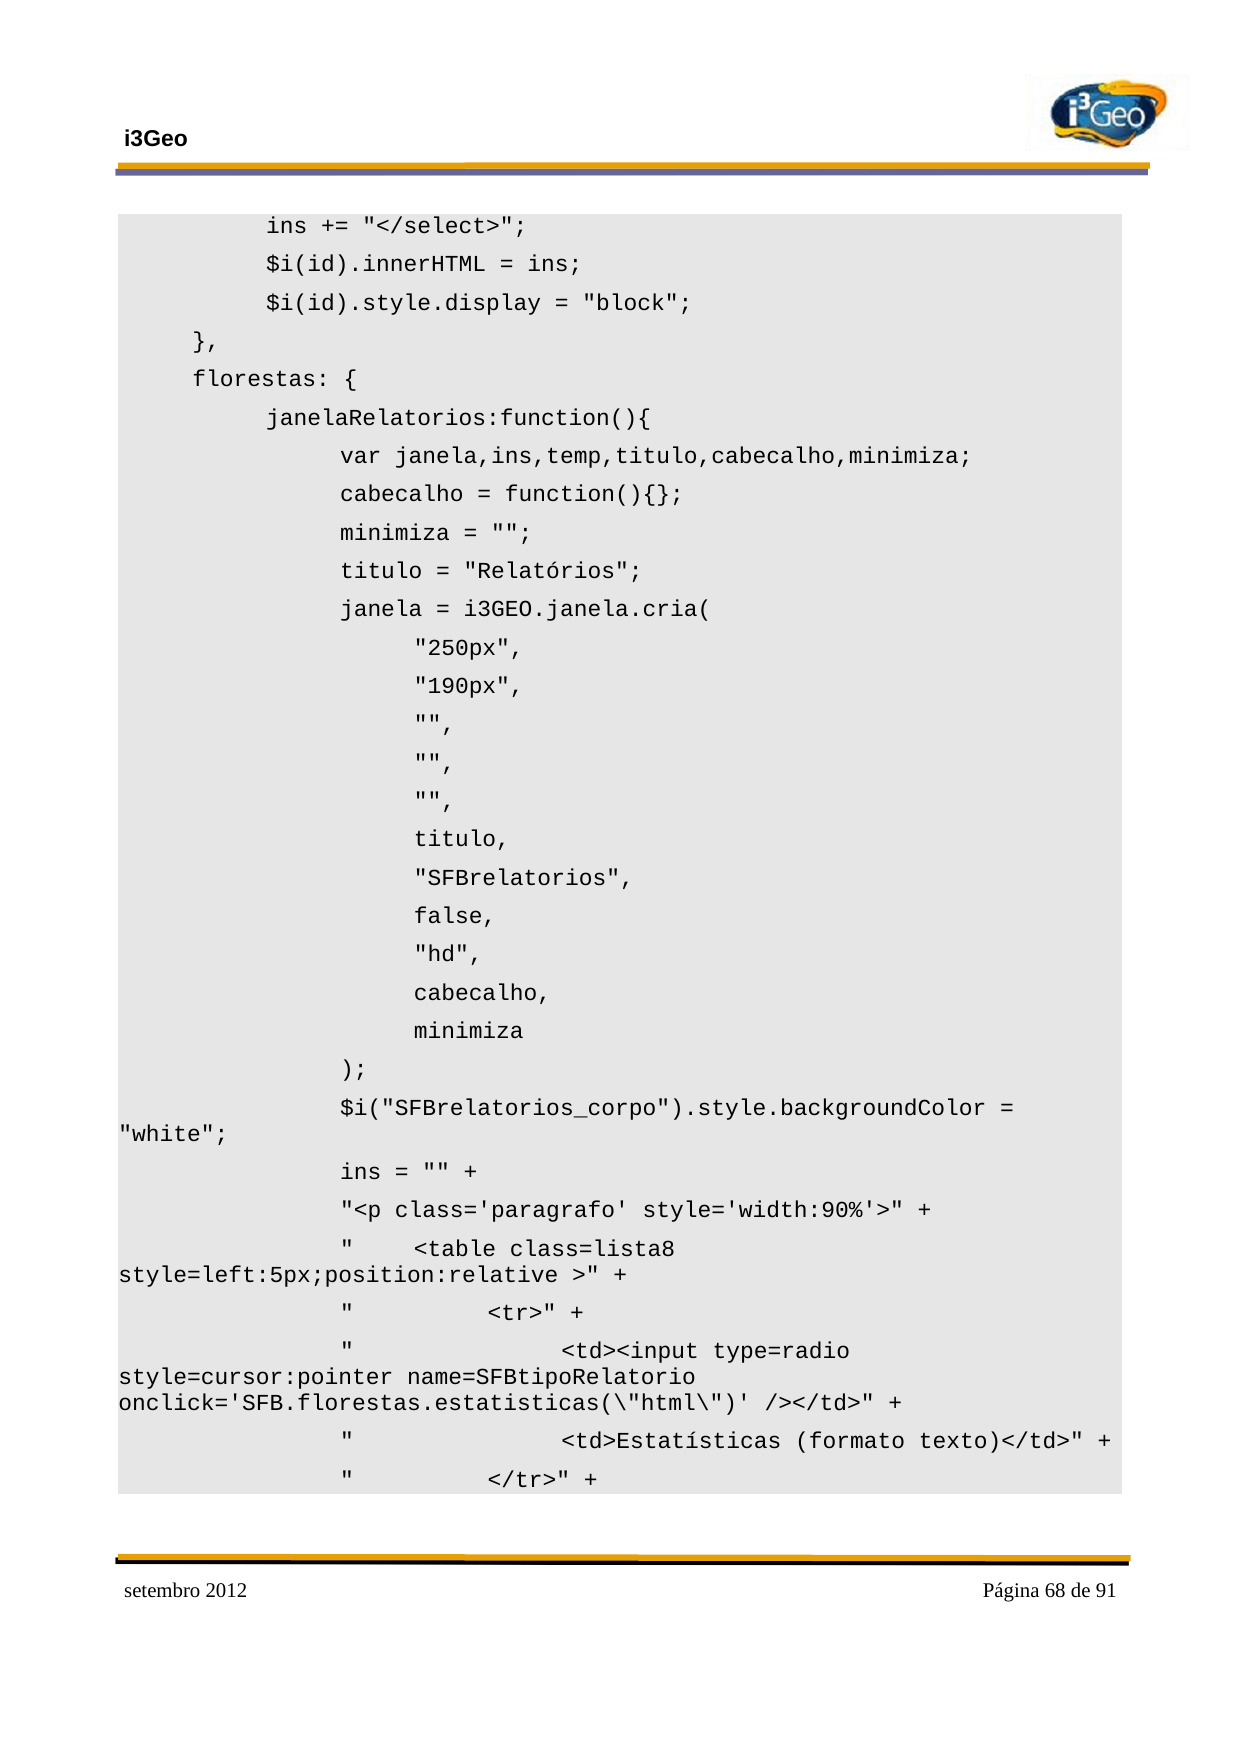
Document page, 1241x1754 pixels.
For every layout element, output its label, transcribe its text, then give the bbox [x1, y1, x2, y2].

text cabecalho, [118, 981, 1122, 1007]
text titulo = "Relatórios"; [118, 559, 1122, 585]
text "", [118, 789, 1122, 815]
text $i("SFBrelatorios_corpo").style.backgroundColor = "white"; [118, 1096, 1122, 1148]
text " <table class=lista8 style=left:5px;position:relative >" + [118, 1237, 1122, 1289]
text " <td>Estatísticas (formato texto)</td>" + [118, 1430, 1122, 1456]
text " </tr>" + [118, 1468, 1122, 1494]
text "", [118, 751, 1122, 777]
text janela = i3GEO.janela.cria( [118, 598, 1122, 624]
text "250px", [118, 636, 1122, 662]
picture [1025, 74, 1191, 151]
text $i(id).innerHTML = ins; [118, 253, 1122, 279]
text cabecalho = function(){}; [118, 483, 1122, 509]
text "SFBrelatorios", [118, 866, 1122, 892]
text ins += "</select>"; [118, 214, 1122, 240]
text " <tr>" + [118, 1301, 1122, 1327]
text minimiza = ""; [118, 521, 1122, 547]
text janelaRelatorios:function(){ [118, 406, 1122, 432]
text }, [118, 329, 1122, 355]
text titulo, [118, 828, 1122, 854]
text ins = "" + [118, 1160, 1122, 1186]
text ); [118, 1058, 1122, 1084]
text " <td><input type=radio style=cursor:pointer name=SFBtipoRelatorio onclick='SFB.florestas.estatisticas(\"html\")' /></td>" + [118, 1340, 1122, 1417]
text var janela,ins,temp,titulo,cabecalho,minimiza; [118, 444, 1122, 470]
text florestas: { [118, 368, 1122, 394]
text $i(id).style.display = "block"; [118, 291, 1122, 317]
text "hd", [118, 943, 1122, 969]
text minimiza [118, 1019, 1122, 1045]
text "", [118, 713, 1122, 739]
text "<p class='paragrafo' style='width:90%'>" + [118, 1199, 1122, 1225]
text "190px", [118, 674, 1122, 700]
text false, [118, 904, 1122, 930]
